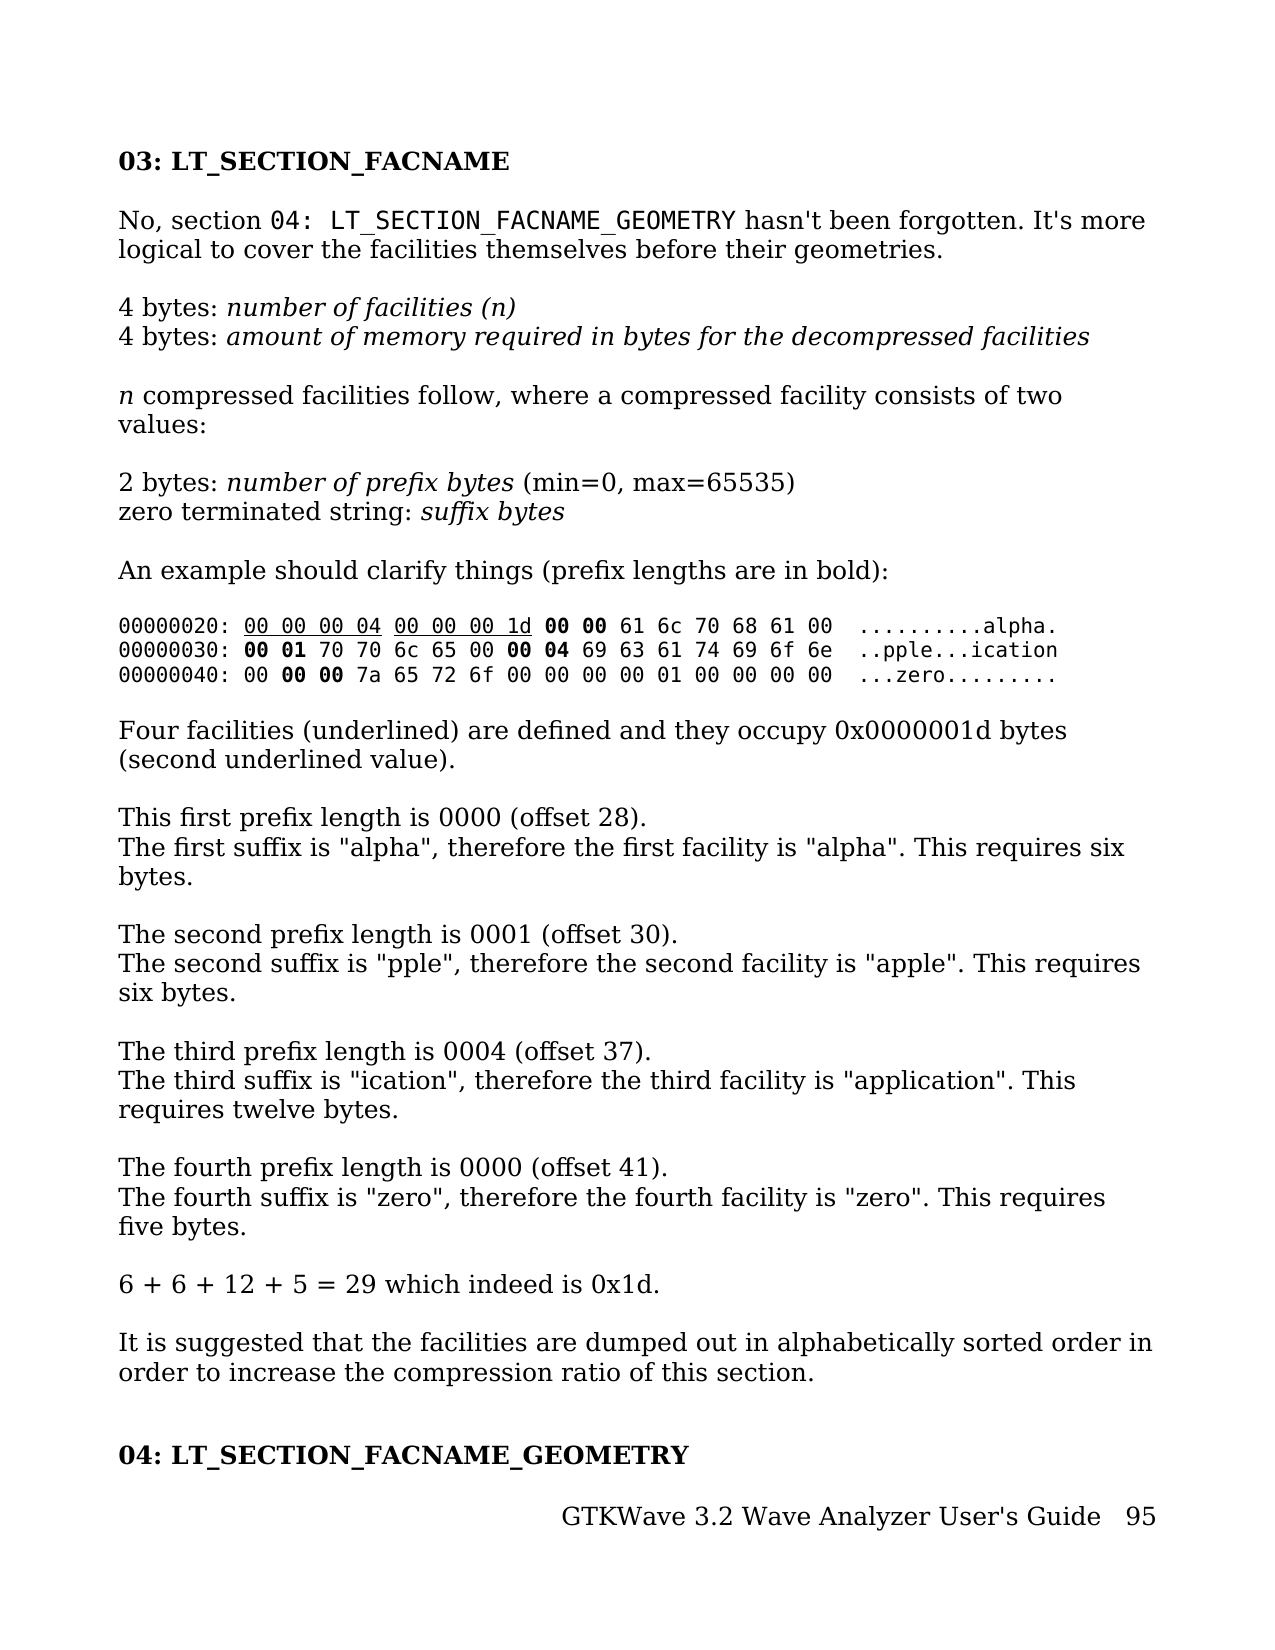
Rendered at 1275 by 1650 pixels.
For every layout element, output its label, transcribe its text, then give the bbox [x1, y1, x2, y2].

text 03: LT_SECTION_FACNAME No, section 04: LT_SECTION_FACNAME_GEOMETRY hasn't been forgotten. It's more logical to cover the facilities themselves before their geometries. 4 bytes: number of facilities (n) 4 bytes: amount of memory required in bytes for the decompressed facilities n compressed facilities follow, where a compressed facility consists of two values: 2 bytes: number of prefix bytes (min=0, max=65535) zero terminated string: suffix bytes An example should clarify things (prefix lengths are in bold): 00000020: 00 00 00 04 00 00 00 1d 00 00 61 6c 70 68 61 00 ..........alpha. 00000030: 00 01 70 70 6c 65 00 00 04 69 63 61 74 69 6f 6e ..pple...ication 00000040: 00 00 00 7a 65 72 6f 00 00 00 00 01 00 00 00 00 ...zero......... Four facilities (underlined) are defined and they occupy 0x0000001d bytes (second underlined value). This first prefix length is 0000 (offset 28). The first suffix is "alpha", therefore the first facility is "alpha". This requires six bytes. The second prefix length is 0001 (offset 30). The second suffix is "pple", therefore the second facility is "apple". This requires six bytes. The third prefix length is 0004 (offset 37). The third suffix is "ication", therefore the third facility is "application". This requires twelve bytes. The fourth prefix length is 0000 (offset 41). The fourth suffix is "zero", therefore the fourth facility is "zero". This requires five bytes. 6 + 6 + 12 + 5 = 29 which indeed is 0x1d. It is suggested that the facilities are dumped out in alphabetically sorted order in order to increase the compression ratio of this section. [118, 118, 1157, 1387]
text 04: LT_SECTION_FACNAME_GEOMETRY [118, 1441, 1157, 1471]
